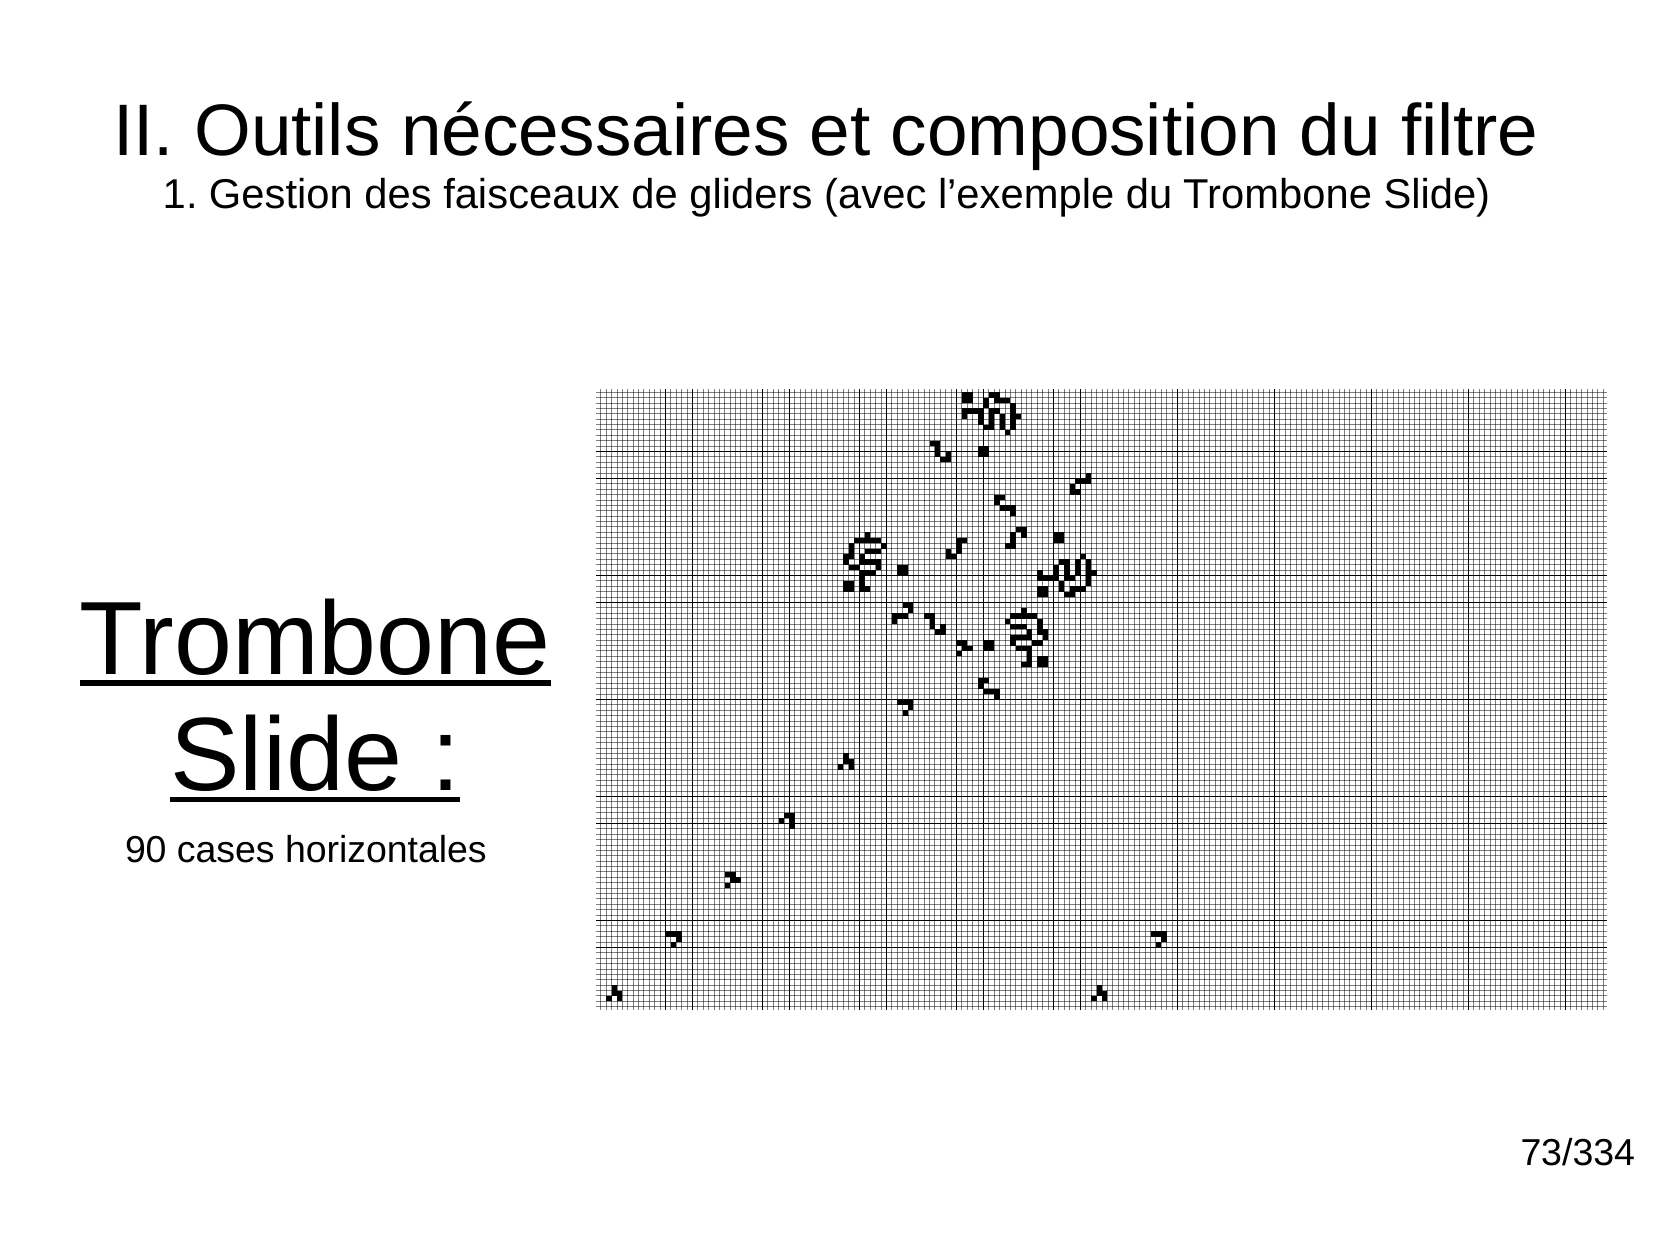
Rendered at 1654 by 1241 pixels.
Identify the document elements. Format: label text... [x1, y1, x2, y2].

text_box Trombone Slide : [65, 572, 566, 821]
title II. Outils nécessaires et composition du filtre 1. Gestion des faisceaux de gliders (avec l’exemple du Trombone Slide) [82, 49, 1571, 257]
text_box 90 cases horizontales [110, 820, 503, 878]
text_box <number>/334 [1505, 1124, 1654, 1182]
picture [596, 389, 1607, 1010]
